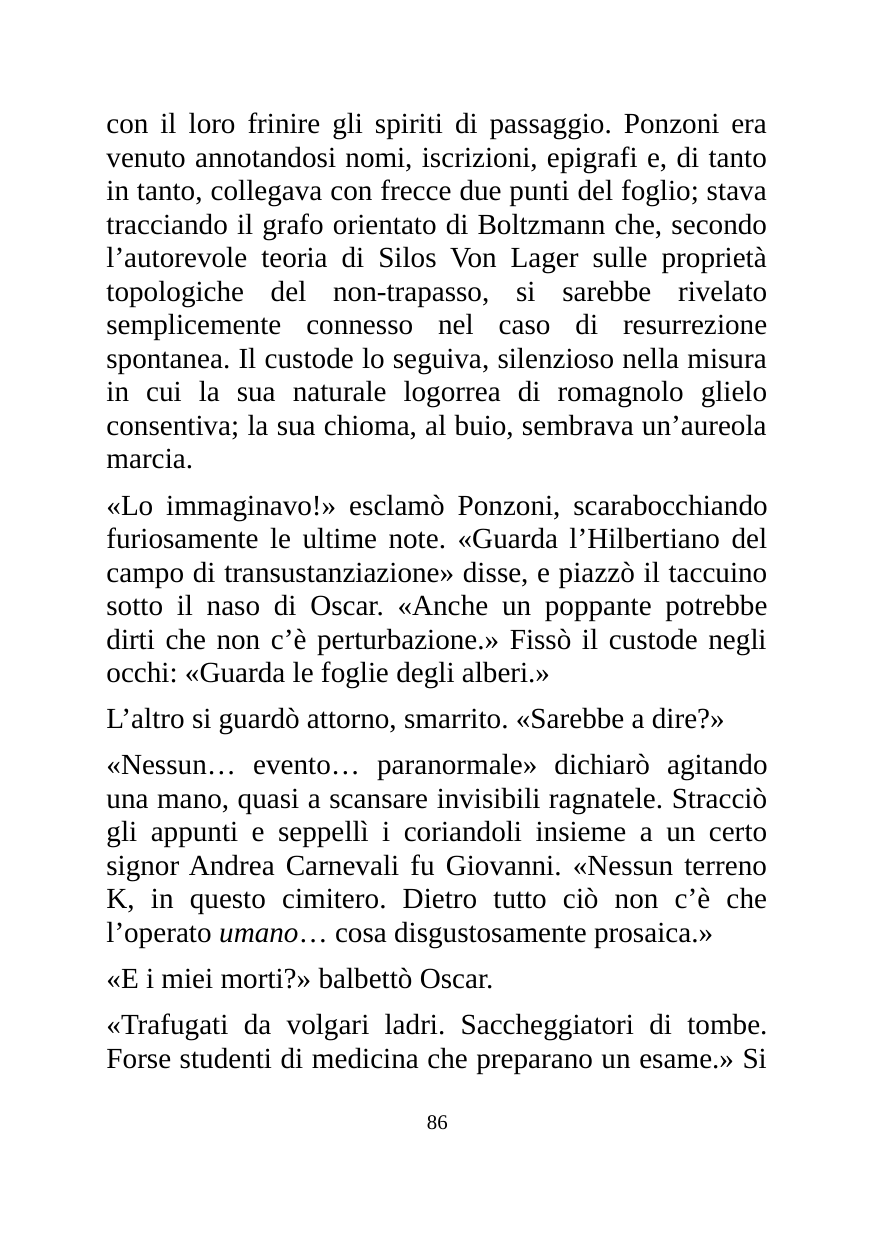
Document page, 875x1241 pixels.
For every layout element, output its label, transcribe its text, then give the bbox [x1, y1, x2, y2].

text «E i miei morti?» balbettò Oscar. [106, 961, 768, 995]
text «Trafugati da volgari ladri. Saccheggiatori di tombe. Forse studenti di medicina che preparano un esame.» Si [106, 1007, 768, 1074]
text «Nessun… evento… paranormale» dichiarò agitando una mano, quasi a scansare invisibili ragnatele. Stracciò gli appunti e seppellì i coriandoli insieme a un certo signor Andrea Carnevali fu Giovanni. «Nessun terreno K, in questo cimitero. Dietro tutto ciò non c’è che l’operato umano… cosa disgustosamente prosaica.» [106, 747, 768, 949]
text «Lo immaginavo!» esclamò Ponzoni, scarabocchiando furiosamente le ultime note. «Guarda l’Hilbertiano del campo di transustanziazione» disse, e piazzò il taccuino sotto il naso di Oscar. «Anche un poppante potrebbe dirti che non c’è perturbazione.» Fissò il custode negli occhi: «Guarda le foglie degli alberi.» [106, 488, 768, 689]
text L’altro si guardò attorno, smarrito. «Sarebbe a dire?» [106, 701, 768, 735]
text con il loro frinire gli spiriti di passaggio. Ponzoni era venuto annotandosi nomi, iscrizioni, epigrafi e, di tanto in tanto, collegava con frecce due punti del foglio; stava tracciando il grafo orientato di Boltzmann che, secondo l’autorevole teoria di Silos Von Lager sulle proprietà topologiche del non-trapasso, si sarebbe rivelato semplicemente connesso nel caso di resurrezione spontanea. Il custode lo seguiva, silenzioso nella misura in cui la sua naturale logorrea di romagnolo glielo consentiva; la sua chioma, al buio, sembrava un’aureola marcia. [106, 106, 768, 475]
